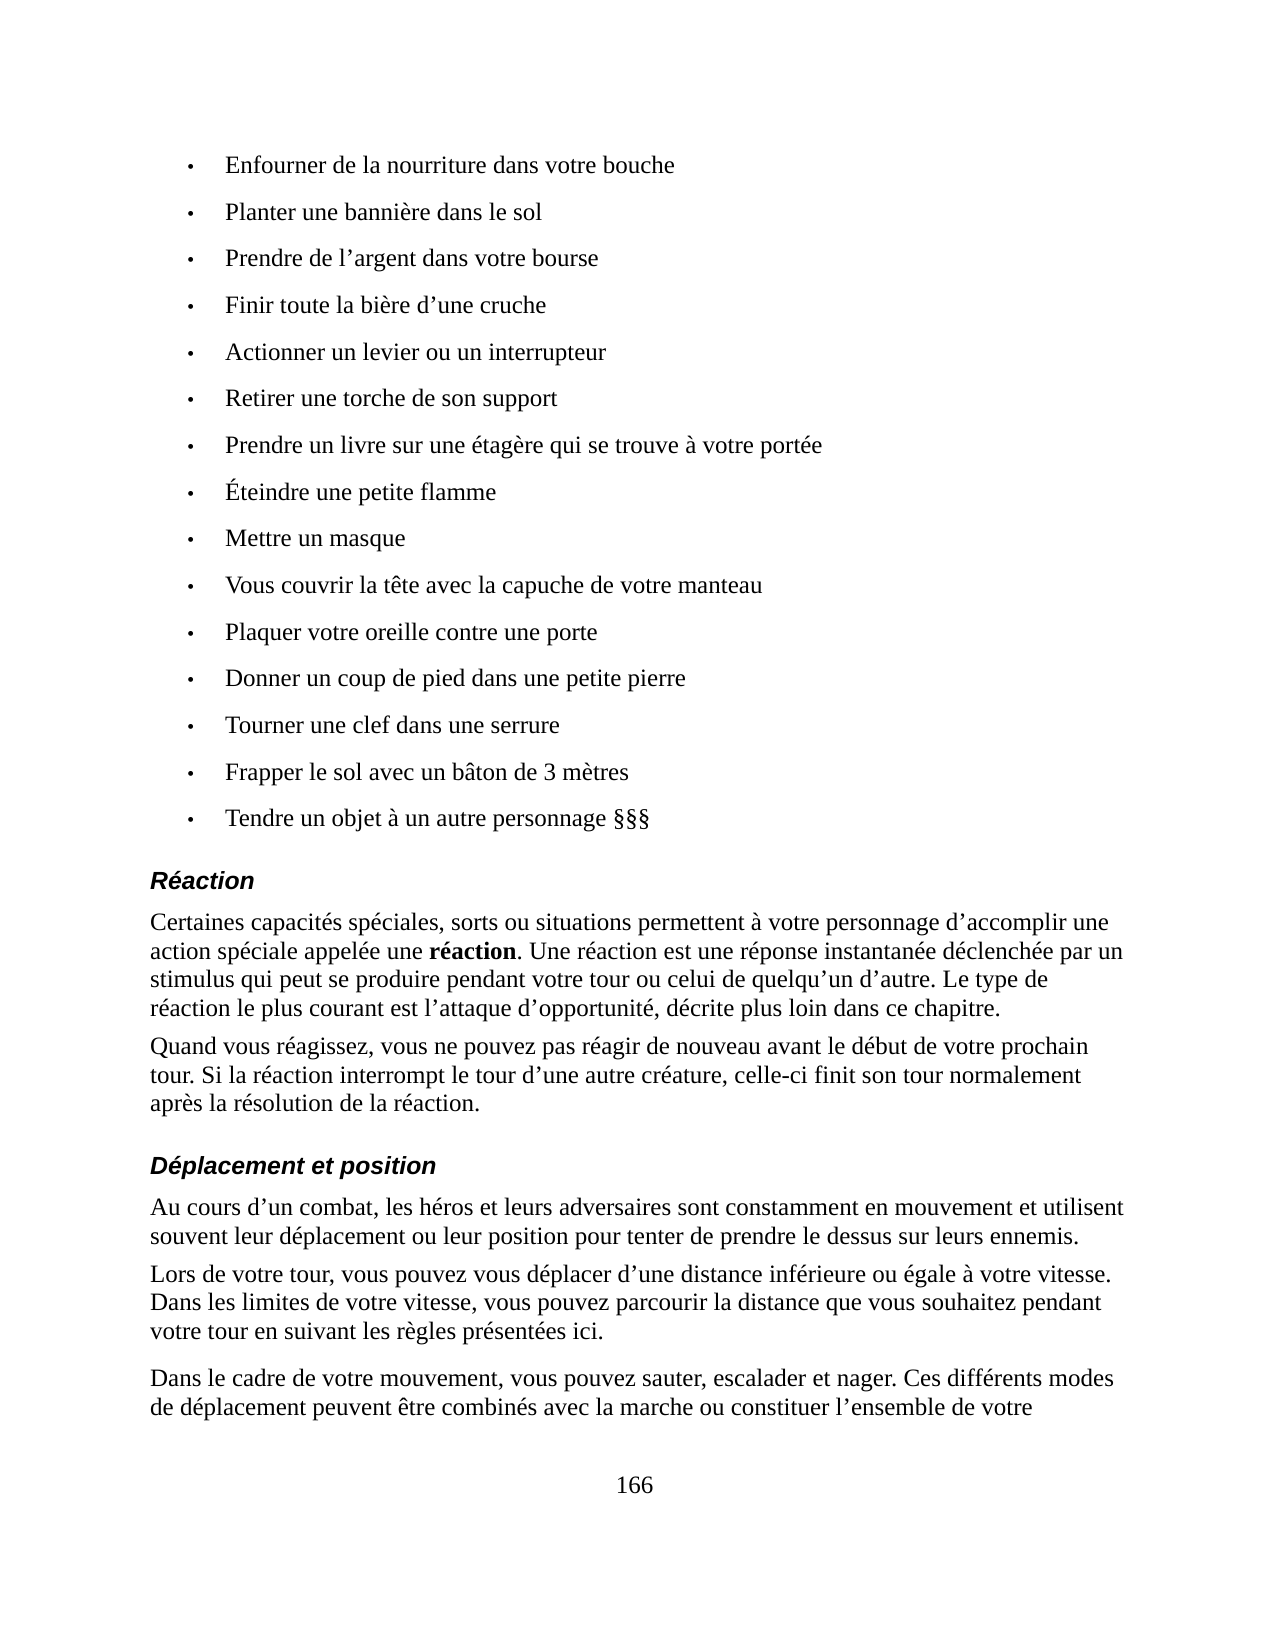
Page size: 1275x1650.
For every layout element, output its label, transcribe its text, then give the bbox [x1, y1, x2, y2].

list Tourner une clef dans une serrure [187, 710, 1125, 739]
list Tendre un objet à un autre personnage §§§ [187, 803, 1125, 832]
list Donner un coup de pied dans une petite pierre [187, 663, 1125, 692]
list Retirer une torche de son support [187, 383, 1125, 412]
subtitle Déplacement et position [150, 1151, 1125, 1180]
list Planter une bannière dans le sol [187, 197, 1125, 225]
list Prendre un livre sur une étagère qui se trouve à votre portée [187, 430, 1125, 459]
list Frapper le sol avec un bâton de 3 mètres [187, 757, 1125, 785]
list Plaquer votre oreille contre une porte [187, 617, 1125, 645]
list Mettre un masque [187, 523, 1125, 552]
text Au cours d’un combat, les héros et leurs adversaires sont constamment en mouvement et utilisent souvent leur déplacement ou leur position pour tenter de prendre le dessus sur leurs ennemis. [150, 1192, 1125, 1250]
list Enfourner de la nourriture dans votre bouche [187, 150, 1125, 179]
text Dans le cadre de votre mouvement, vous pouvez sauter, escalader et nager. Ces différents modes de déplacement peuvent être combinés avec la marche ou constituer l’ensemble de votre [150, 1363, 1125, 1420]
text Certaines capacités spéciales, sorts ou situations permettent à votre personnage d’accomplir une action spéciale appelée une réaction. Une réaction est une réponse instantanée déclenchée par un stimulus qui peut se produire pendant votre tour ou celui de quelqu’un d’autre. Le type de réaction le plus courant est l’attaque d’opportunité, décrite plus loin dans ce chapitre. [150, 907, 1125, 1022]
text Lors de votre tour, vous pouvez vous déplacer d’une distance inférieure ou égale à votre vitesse. Dans les limites de votre vitesse, vous pouvez parcourir la distance que vous souhaitez pendant votre tour en suivant les règles présentées ici. [150, 1259, 1125, 1345]
list Finir toute la bière d’une cruche [187, 290, 1125, 319]
list Vous couvrir la tête avec la capuche de votre manteau [187, 570, 1125, 599]
text Quand vous réagissez, vous ne pouvez pas réagir de nouveau avant le début de votre prochain tour. Si la réaction interrompt le tour d’une autre créature, celle-ci finit son tour normalement après la résolution de la réaction. [150, 1031, 1125, 1117]
list Éteindre une petite flamme [187, 477, 1125, 505]
list Actionner un levier ou un interrupteur [187, 337, 1125, 365]
list Prendre de l’argent dans votre bourse [187, 243, 1125, 272]
subtitle Réaction [150, 866, 1125, 894]
